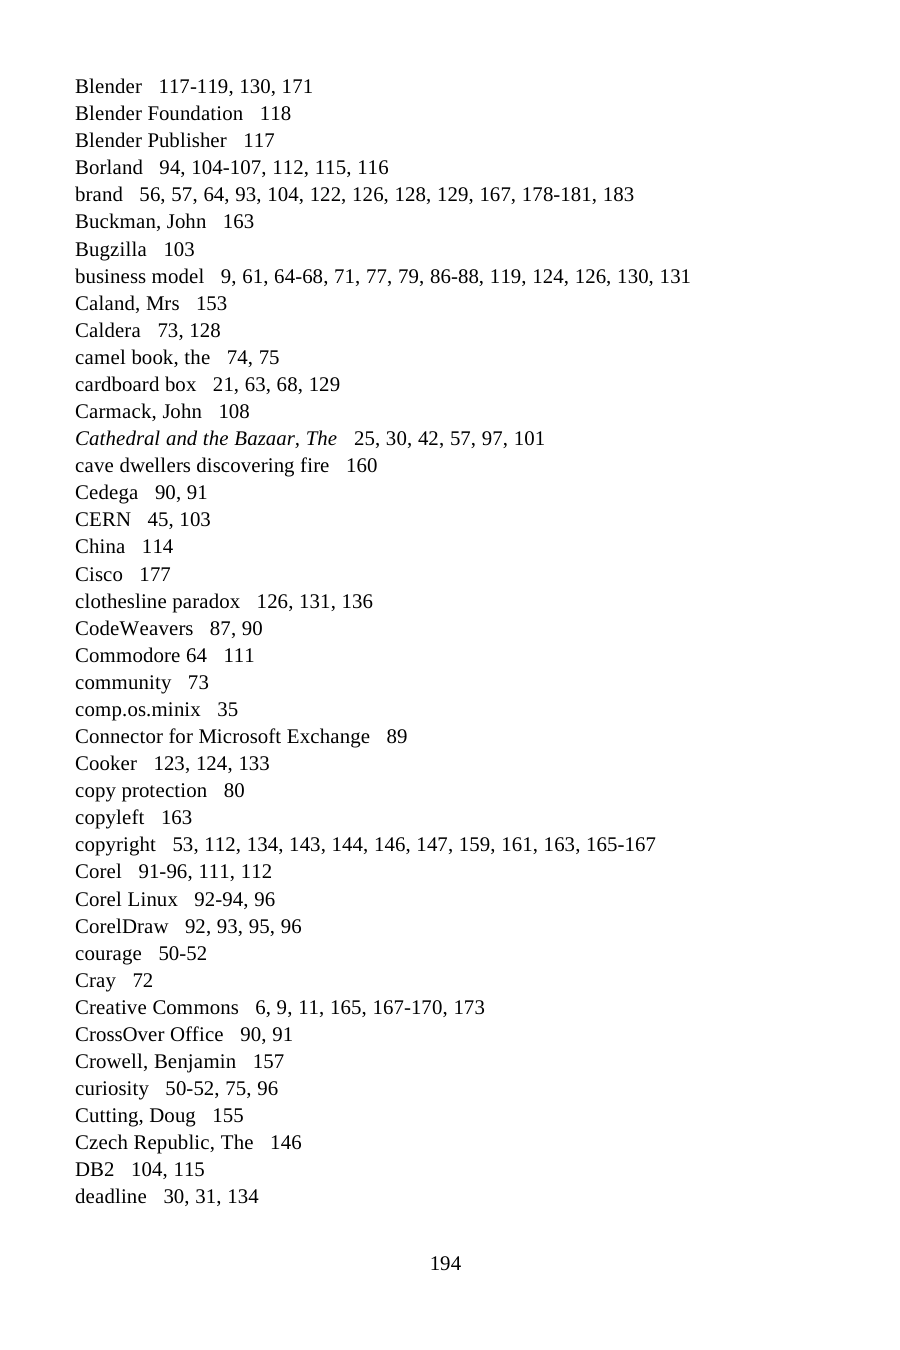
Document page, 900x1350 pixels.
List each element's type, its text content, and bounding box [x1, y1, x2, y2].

text Blender Foundation 118 [75, 102, 780, 125]
text copyright 53, 112, 134, 143, 144, 146, 147, 159, 161, 163, 165-167 [75, 833, 780, 856]
text Cisco 177 [75, 562, 780, 586]
text CrossOver Office 90, 91 [75, 1023, 780, 1046]
text copyleft 163 [75, 806, 780, 829]
text courage 50-52 [75, 942, 780, 965]
text curiosity 50-52, 75, 96 [75, 1077, 780, 1100]
text China 114 [75, 535, 780, 558]
text Cathedral and the Bazaar, The 25, 30, 42, 57, 97, 101 [75, 427, 780, 450]
text clothesline paradox 126, 131, 136 [75, 589, 780, 613]
text deadline 30, 31, 134 [75, 1185, 780, 1208]
text Crowell, Benjamin 157 [75, 1050, 780, 1073]
text Carmack, John 108 [75, 400, 780, 423]
text Corel Linux 92-94, 96 [75, 887, 780, 911]
text Connector for Microsoft Exchange 89 [75, 725, 780, 748]
text community 73 [75, 671, 780, 694]
text Buckman, John 163 [75, 210, 780, 233]
text camel book, the 74, 75 [75, 346, 780, 369]
text comp.os.minix 35 [75, 698, 780, 721]
text Blender 117-119, 130, 171 [75, 75, 780, 98]
text brand 56, 57, 64, 93, 104, 122, 126, 128, 129, 167, 178-181, 183 [75, 183, 780, 206]
text Blender Publisher 117 [75, 129, 780, 152]
text Cray 72 [75, 969, 780, 992]
text Corel 91-96, 111, 112 [75, 860, 780, 883]
text Borland 94, 104-107, 112, 115, 116 [75, 156, 780, 179]
text Commodore 64 111 [75, 644, 780, 667]
text DB2 104, 115 [75, 1158, 780, 1181]
text CorelDraw 92, 93, 95, 96 [75, 914, 780, 938]
text Cutting, Doug 155 [75, 1104, 780, 1127]
text cave dwellers discovering fire 160 [75, 454, 780, 477]
text CERN 45, 103 [75, 508, 780, 531]
text copy protection 80 [75, 779, 780, 802]
text business model 9, 61, 64-68, 71, 77, 79, 86-88, 119, 124, 126, 130, 131 [75, 264, 780, 288]
text Czech Republic, The 146 [75, 1131, 780, 1154]
text cardboard box 21, 63, 68, 129 [75, 373, 780, 396]
text CodeWeavers 87, 90 [75, 617, 780, 640]
text Cedega 90, 91 [75, 481, 780, 504]
text Caldera 73, 128 [75, 319, 780, 342]
text Cooker 123, 124, 133 [75, 752, 780, 775]
text Creative Commons 6, 9, 11, 165, 167-170, 173 [75, 996, 780, 1019]
text Bugzilla 103 [75, 237, 780, 261]
text Caland, Mrs 153 [75, 292, 780, 315]
